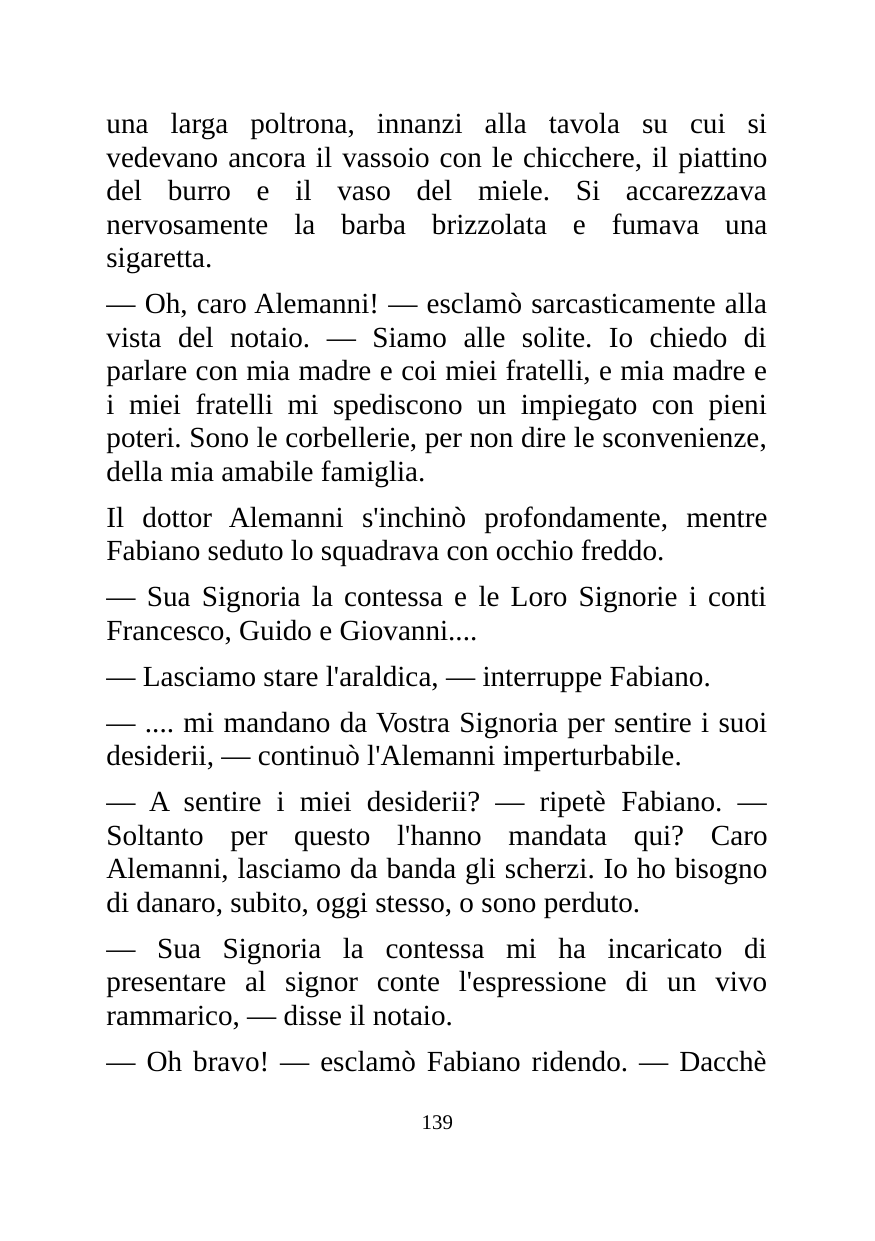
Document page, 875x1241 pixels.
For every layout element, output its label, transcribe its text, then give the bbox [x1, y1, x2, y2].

text — .... mi mandano da Vostra Signoria per sentire i suoi desiderii, — continuò l'Alemanni imperturbabile. [106, 705, 768, 772]
text — Oh, caro Alemanni! — esclamò sarcasticamente alla vista del notaio. — Siamo alle solite. Io chiedo di parlare con mia madre e coi miei fratelli, e mia madre e i miei fratelli mi spediscono un impiegato con pieni poteri. Sono le corbellerie, per non dire le sconvenienze, della mia amabile famiglia. [106, 286, 768, 488]
text — Sua Signoria la contessa mi ha incaricato di presentare al signor conte l'espressione di un vivo rammarico, — disse il notaio. [106, 931, 768, 1032]
text — A sentire i miei desiderii? — ripetè Fabiano. — Soltanto per questo l'hanno mandata qui? Caro Alemanni, lasciamo da banda gli scherzi. Io ho bisogno di danaro, subito, oggi stesso, o sono perduto. [106, 784, 768, 918]
text una larga poltrona, innanzi alla tavola su cui si vedevano ancora il vassoio con le chicchere, il piattino del burro e il vaso del miele. Si accarezzava nervosamente la barba brizzolata e fumava una sigaretta. [106, 106, 768, 274]
text — Oh bravo! — esclamò Fabiano ridendo. — Dacchè [106, 1044, 768, 1077]
text Il dottor Alemanni s'inchinò profondamente, mentre Fabiano seduto lo squadrava con occhio freddo. [106, 500, 768, 567]
text — Lasciamo stare l'araldica, — interruppe Fabiano. [106, 659, 768, 692]
text — Sua Signoria la contessa e le Loro Signorie i conti Francesco, Guido e Giovanni.... [106, 579, 768, 647]
